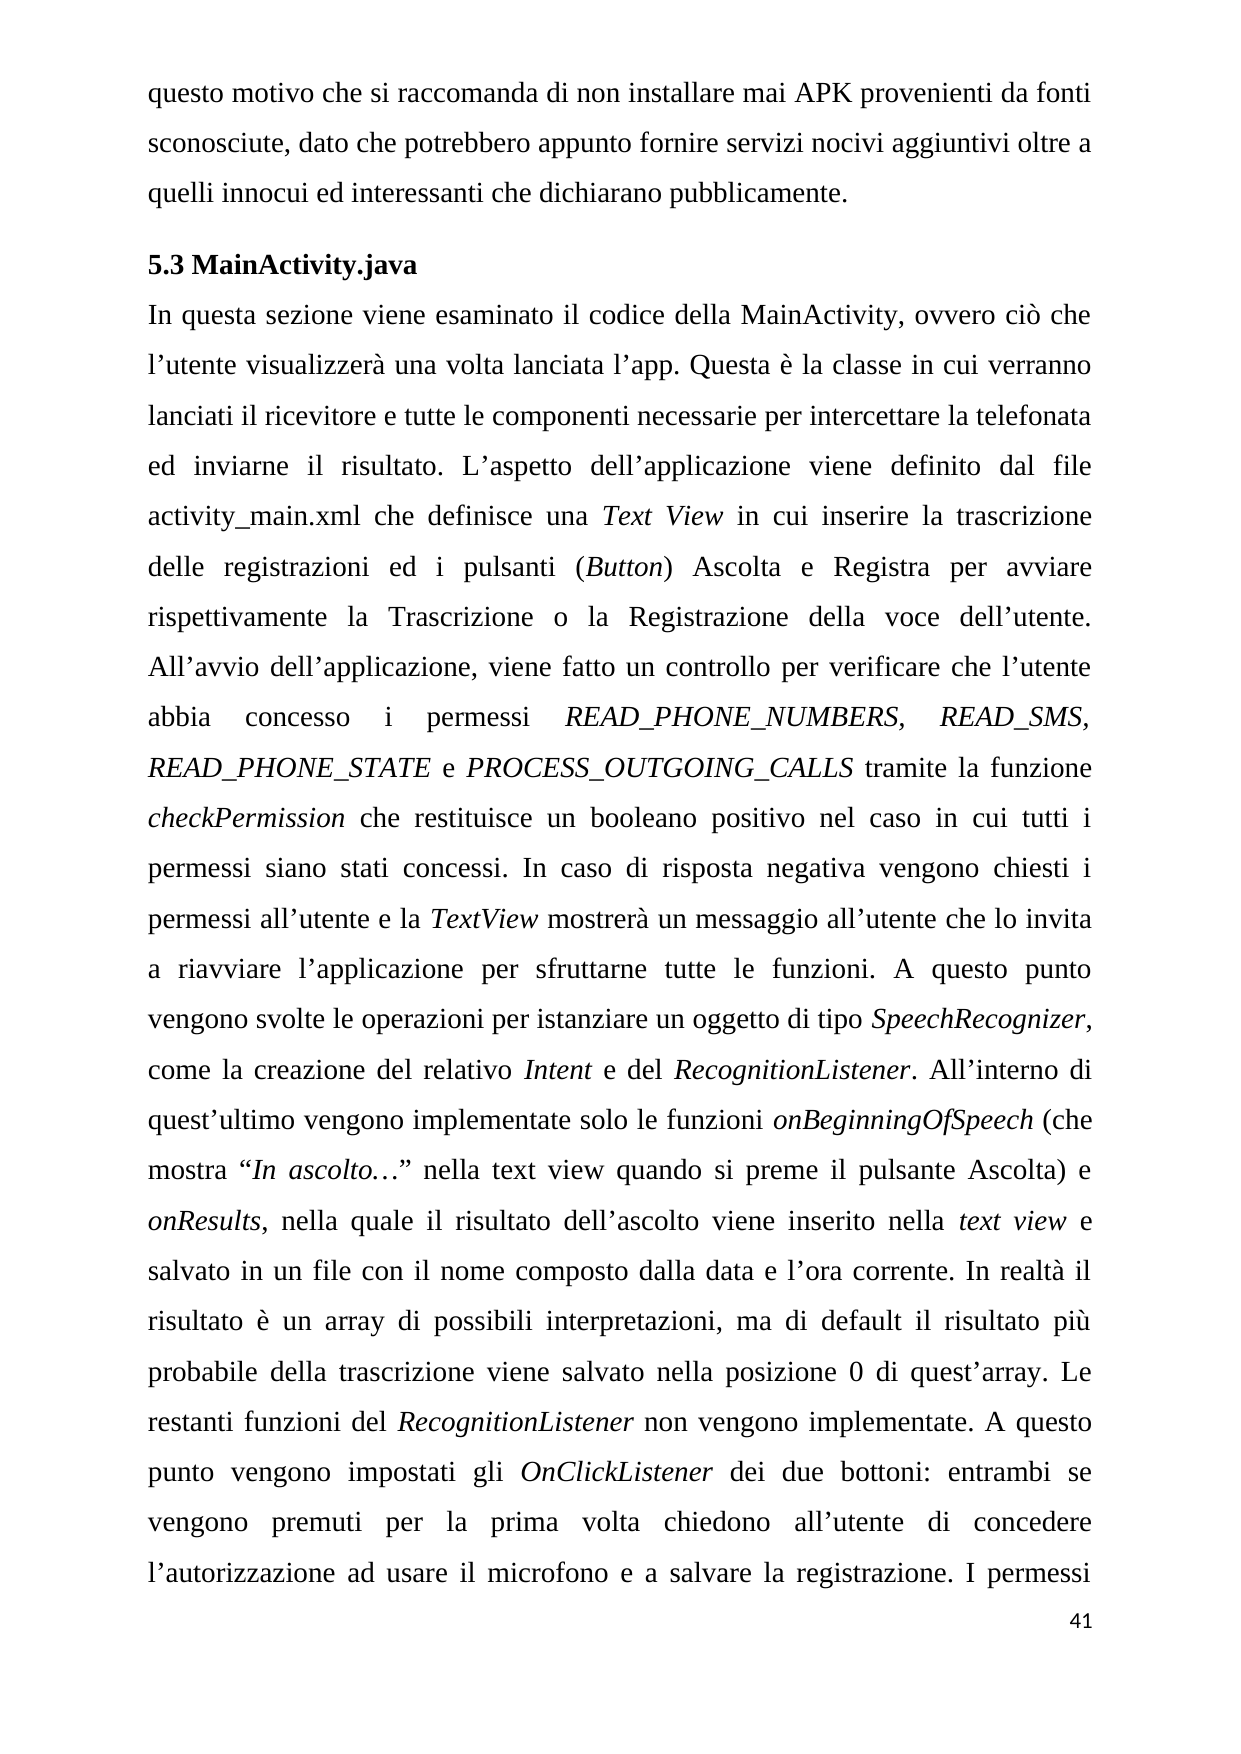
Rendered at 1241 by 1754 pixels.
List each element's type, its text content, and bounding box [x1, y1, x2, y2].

subtitle 5.3 MainActivity.java [148, 247, 1092, 280]
text questo motivo che si raccomanda di non installare mai APK provenienti da fonti sconosciute, dato che potrebbero appunto fornire servizi nocivi aggiuntivi oltre a quelli innocui ed interessanti che dichiarano pubblicamente. [148, 75, 1092, 209]
text In questa sezione viene esaminato il codice della MainActivity, ovvero ciò che l’utente visualizzerà una volta lanciata l’app. Questa è la classe in cui verranno lanciati il ricevitore e tutte le componenti necessarie per intercettare la telefonata ed inviarne il risultato. L’aspetto dell’applicazione viene definito dal file activity_main.xml che definisce una Text View in cui inserire la trascrizione delle registrazioni ed i pulsanti (Button) Ascolta e Registra per avviare rispettivamente la Trascrizione o la Registrazione della voce dell’utente. All’avvio dell’applicazione, viene fatto un controllo per verificare che l’utente abbia concesso i permessi READ_PHONE_NUMBERS, READ_SMS, READ_PHONE_STATE e PROCESS_OUTGOING_CALLS tramite la funzione checkPermission che restituisce un booleano positivo nel caso in cui tutti i permessi siano stati concessi. In caso di risposta negativa vengono chiesti i permessi all’utente e la TextView mostrerà un messaggio all’utente che lo invita a riavviare l’applicazione per sfruttarne tutte le funzioni. A questo punto vengono svolte le operazioni per istanziare un oggetto di tipo SpeechRecognizer, come la creazione del relativo Intent e del RecognitionListener. All’interno di quest’ultimo vengono implementate solo le funzioni onBeginningOfSpeech (che mostra “In ascolto…” nella text view quando si preme il pulsante Ascolta) e onResults, nella quale il risultato dell’ascolto viene inserito nella text view e salvato in un file con il nome composto dalla data e l’ora corrente. In realtà il risultato è un array di possibili interpretazioni, ma di default il risultato più probabile della trascrizione viene salvato nella posizione 0 di quest’array. Le restanti funzioni del RecognitionListener non vengono implementate. A questo punto vengono impostati gli OnClickListener dei due bottoni: entrambi se vengono premuti per la prima volta chiedono all’utente di concedere l’autorizzazione ad usare il microfono e a salvare la registrazione. I permessi [148, 297, 1092, 1588]
